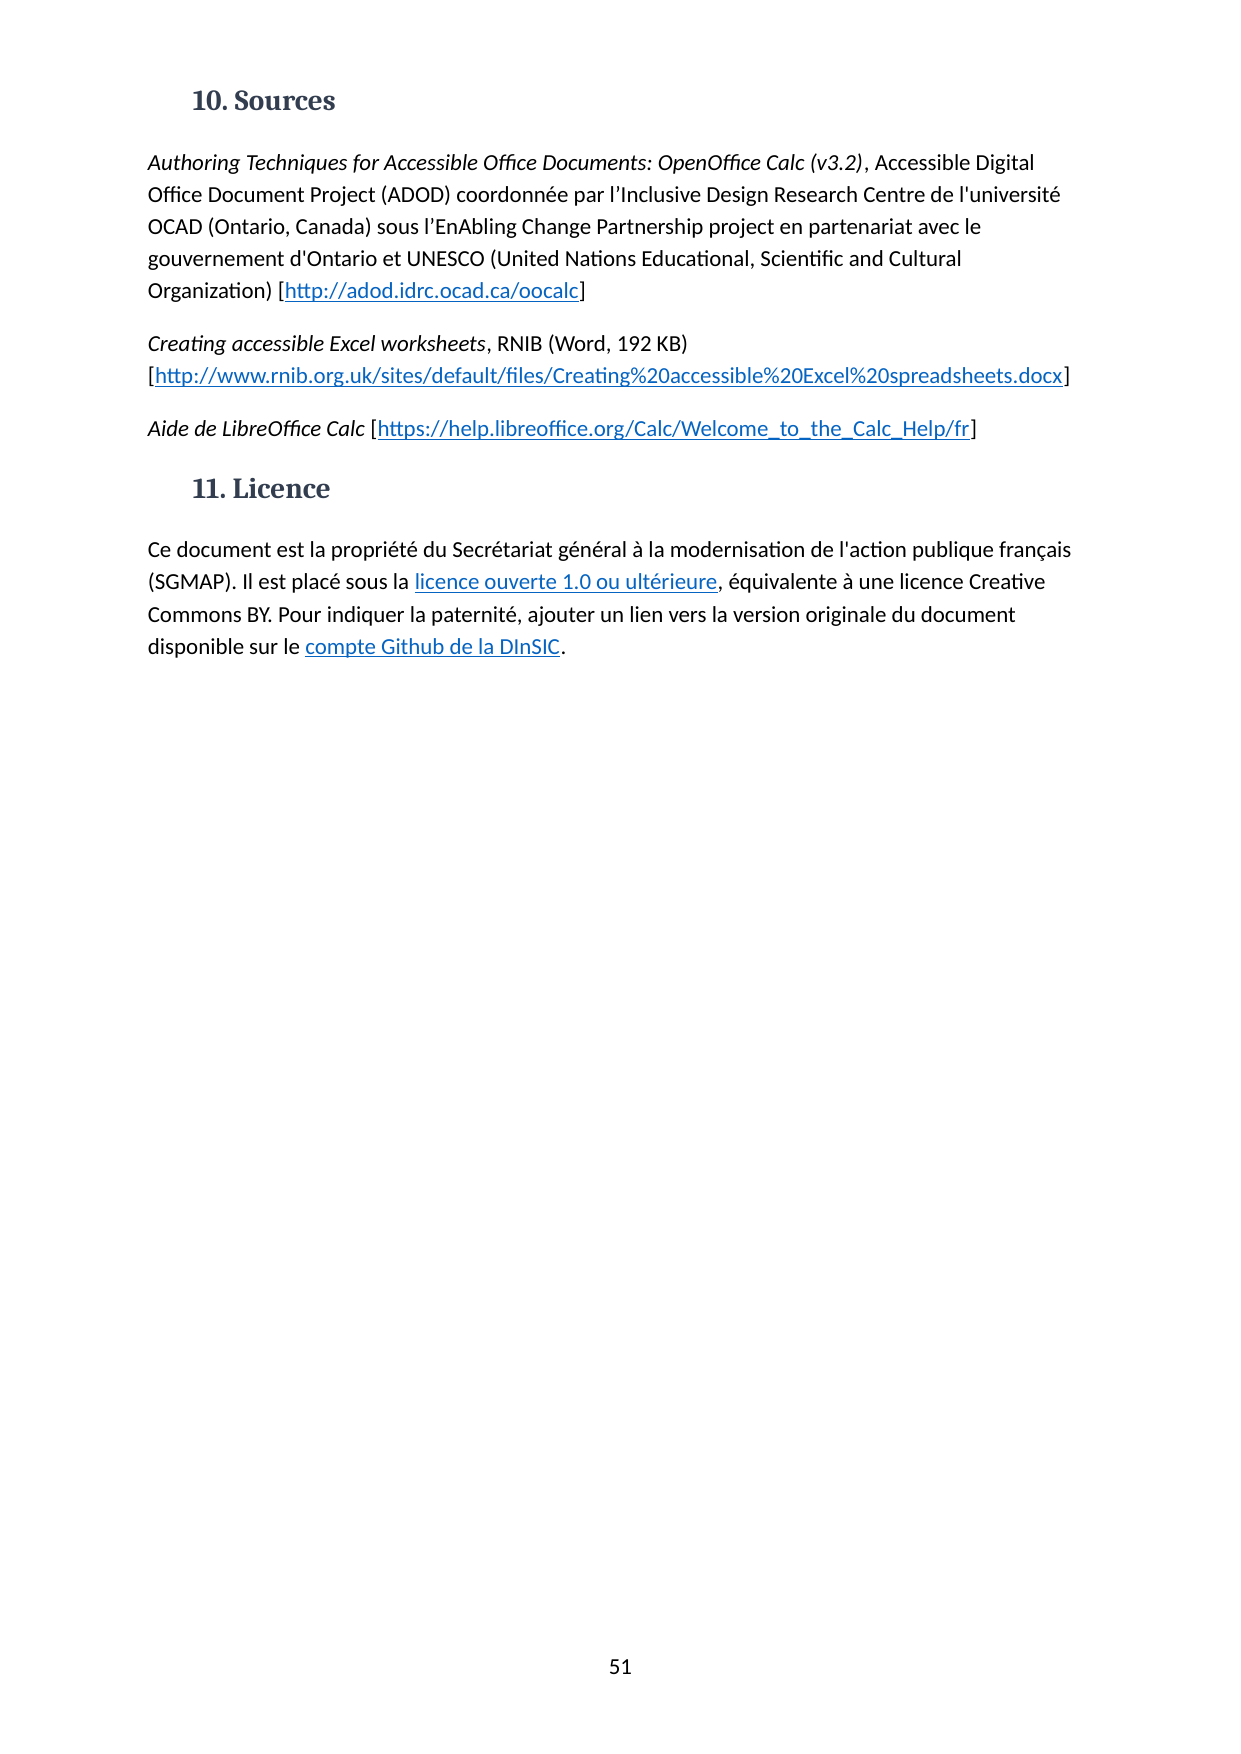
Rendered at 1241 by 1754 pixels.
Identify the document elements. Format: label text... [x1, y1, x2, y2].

subtitle 10. Sources [148, 84, 1093, 118]
subtitle 11. Licence [148, 472, 1093, 505]
text Creating accessible Excel worksheets, RNIB (Word, 192 KB) [http://www.rnib.org.uk/sites/default/files/Creating%20accessible%20Excel%20spreadsheets.docx] [148, 329, 1093, 389]
text Aide de LibreOffice Calc [https://help.libreoffice.org/Calc/Welcome_to_the_Calc_Help/fr] [148, 414, 1093, 443]
text Ce document est la propriété du Secrétariat général à la modernisation de l'action publique français (SGMAP). Il est placé sous la licence ouverte 1.0 ou ultérieure, équivalente à une licence Creative Commons BY. Pour indiquer la paternité, ajouter un lien vers la version originale du document disponible sur le compte Github de la DInSIC. [148, 535, 1093, 660]
text Authoring Techniques for Accessible Office Documents: OpenOffice Calc (v3.2), Accessible Digital Office Document Project (ADOD) coordonnée par l’Inclusive Design Research Centre de l'université OCAD (Ontario, Canada) sous l’EnAbling Change Partnership project en partenariat avec le gouvernement d'Ontario et UNESCO (United Nations Educational, Scientific and Cultural Organization) [http://adod.idrc.ocad.ca/oocalc] [148, 148, 1093, 304]
